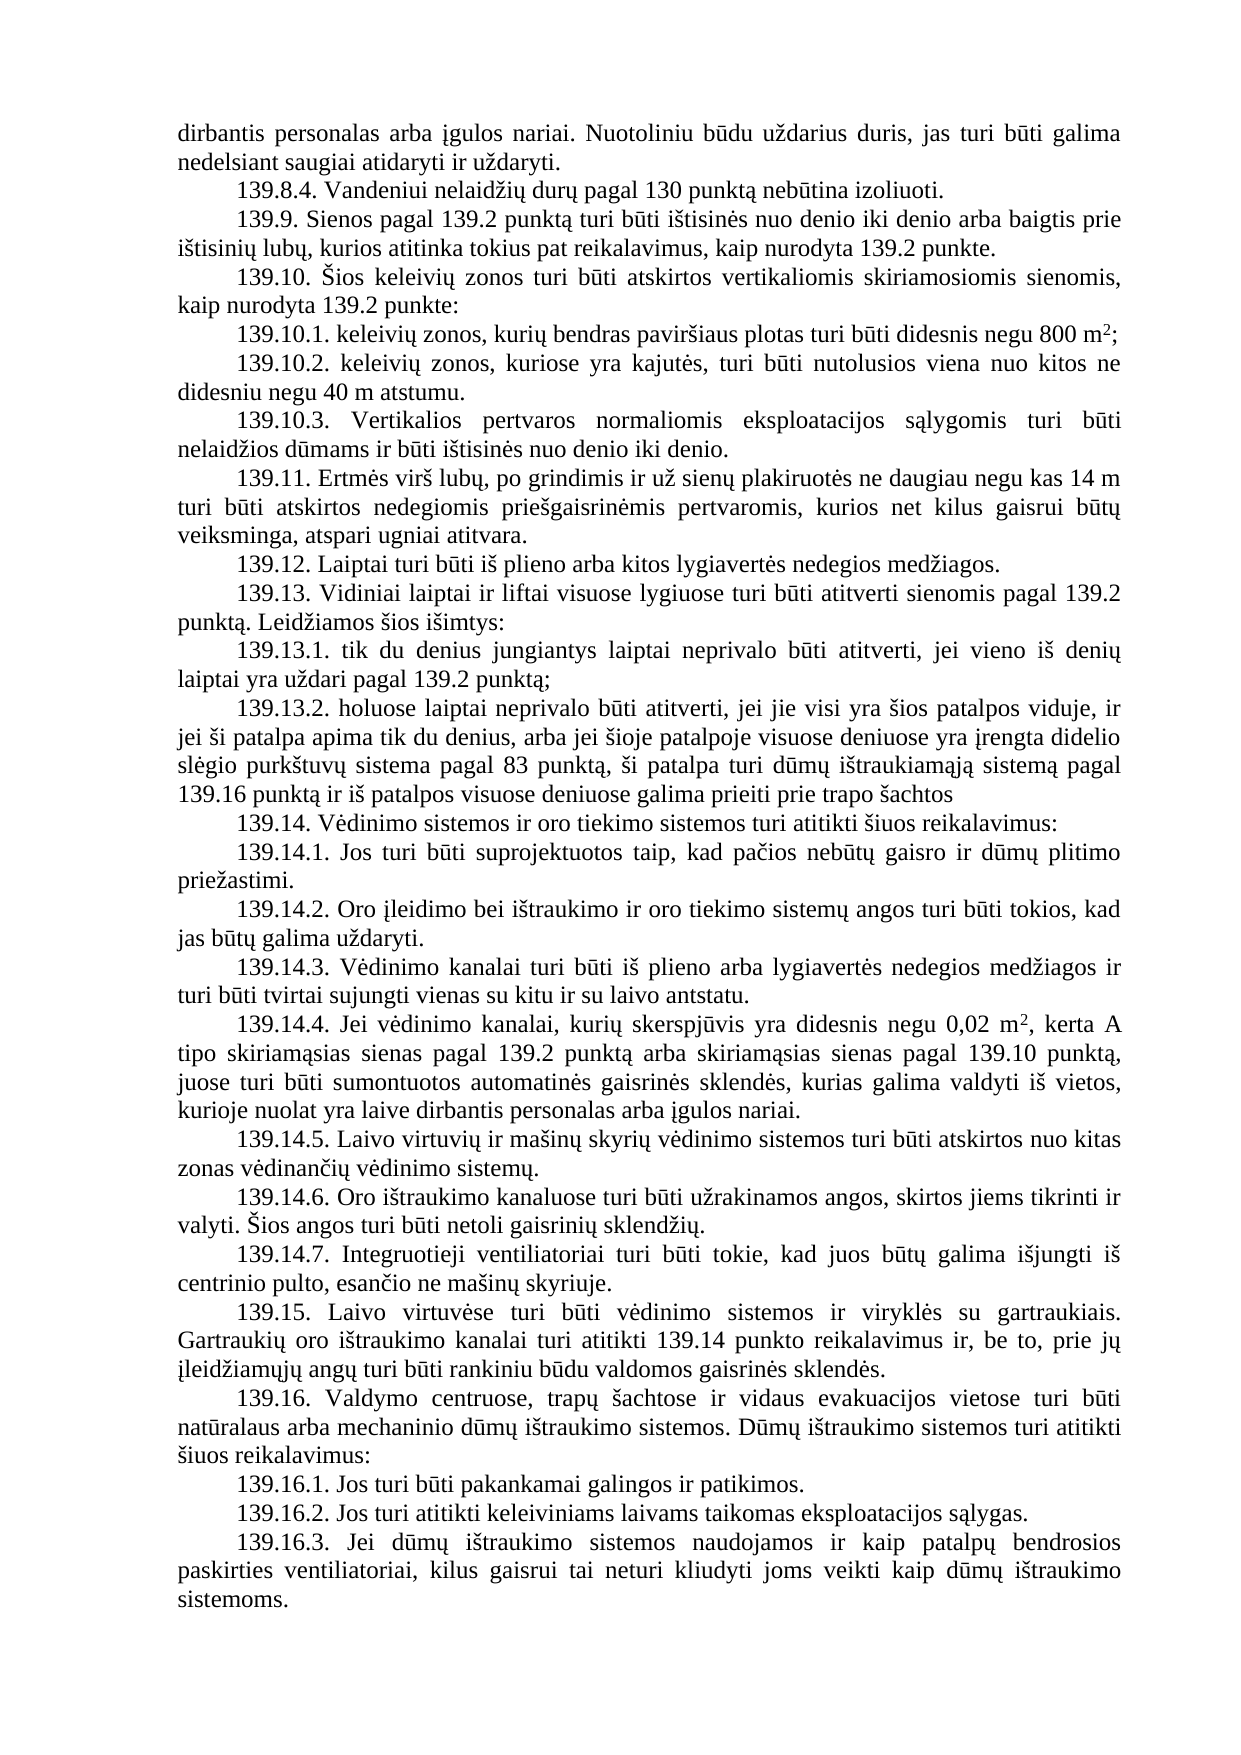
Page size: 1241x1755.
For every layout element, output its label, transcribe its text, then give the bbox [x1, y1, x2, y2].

text 139.16.2. Jos turi atitikti keleiviniams laivams taikomas eksploatacijos sąlygas. [177, 1498, 1122, 1527]
text 139.16.1. Jos turi būti pakankamai galingos ir patikimos. [177, 1469, 1122, 1498]
text 139.15. Laivo virtuvėse turi būti vėdinimo sistemos ir viryklės su gartraukiais. Gartraukių oro ištraukimo kanalai turi atitikti 139.14 punkto reikalavimus ir, be to, prie jų įleidžiamųjų angų turi būti rankiniu būdu valdomos gaisrinės sklendės. [177, 1297, 1122, 1383]
text 139.14.7. Integruotieji ventiliatoriai turi būti tokie, kad juos būtų galima išjungti iš centrinio pulto, esančio ne mašinų skyriuje. [177, 1239, 1122, 1297]
text 139.14.3. Vėdinimo kanalai turi būti iš plieno arba lygiavertės nedegios medžiagos ir turi būti tvirtai sujungti vienas su kitu ir su laivo antstatu. [177, 952, 1122, 1009]
text 139.10.1. keleivių zonos, kurių bendras paviršiaus plotas turi būti didesnis negu 800 m2; [177, 319, 1122, 348]
text 139.13. Vidiniai laiptai ir liftai visuose lygiuose turi būti atitverti sienomis pagal 139.2 punktą. Leidžiamos šios išimtys: [177, 578, 1122, 636]
text 139.16. Valdymo centruose, trapų šachtose ir vidaus evakuacijos vietose turi būti natūralaus arba mechaninio dūmų ištraukimo sistemos. Dūmų ištraukimo sistemos turi atitikti šiuos reikalavimus: [177, 1383, 1122, 1469]
text 139.13.1. tik du denius jungiantys laiptai neprivalo būti atitverti, jei vieno iš denių laiptai yra uždari pagal 139.2 punktą; [177, 636, 1122, 693]
text 139.14. Vėdinimo sistemos ir oro tiekimo sistemos turi atitikti šiuos reikalavimus: [177, 808, 1122, 837]
text 139.16.3. Jei dūmų ištraukimo sistemos naudojamos ir kaip patalpų bendrosios paskirties ventiliatoriai, kilus gaisrui tai neturi kliudyti joms veikti kaip dūmų ištraukimo sistemoms. [177, 1527, 1122, 1613]
text 139.14.2. Oro įleidimo bei ištraukimo ir oro tiekimo sistemų angos turi būti tokios, kad jas būtų galima uždaryti. [177, 894, 1122, 952]
text 139.14.6. Oro ištraukimo kanaluose turi būti užrakinamos angos, skirtos jiems tikrinti ir valyti. Šios angos turi būti netoli gaisrinių sklendžių. [177, 1182, 1122, 1239]
text 139.14.4. Jei vėdinimo kanalai, kurių skerspjūvis yra didesnis negu 0,02 m2, kerta A tipo skiriamąsias sienas pagal 139.2 punktą arba skiriamąsias sienas pagal 139.10 punktą, juose turi būti sumontuotos automatinės gaisrinės sklendės, kurias galima valdyti iš vietos, kurioje nuolat yra laive dirbantis personalas arba įgulos nariai. [177, 1009, 1122, 1124]
text 139.13.2. holuose laiptai neprivalo būti atitverti, jei jie visi yra šios patalpos viduje, ir jei ši patalpa apima tik du denius, arba jei šioje patalpoje visuose deniuose yra įrengta didelio slėgio purkštuvų sistema pagal 83 punktą, ši patalpa turi dūmų ištraukiamąją sistemą pagal 139.16 punktą ir iš patalpos visuose deniuose galima prieiti prie trapo šachtos [177, 693, 1122, 808]
text 139.14.1. Jos turi būti suprojektuotos taip, kad pačios nebūtų gaisro ir dūmų plitimo priežastimi. [177, 837, 1122, 894]
text dirbantis personalas arba įgulos nariai. Nuotoliniu būdu uždarius duris, jas turi būti galima nedelsiant saugiai atidaryti ir uždaryti. [177, 118, 1122, 176]
text 139.10.2. keleivių zonos, kuriose yra kajutės, turi būti nutolusios viena nuo kitos ne didesniu negu 40 m atstumu. [177, 348, 1122, 406]
text 139.10.3. Vertikalios pertvaros normaliomis eksploatacijos sąlygomis turi būti nelaidžios dūmams ir būti ištisinės nuo denio iki denio. [177, 406, 1122, 463]
text 139.14.5. Laivo virtuvių ir mašinų skyrių vėdinimo sistemos turi būti atskirtos nuo kitas zonas vėdinančių vėdinimo sistemų. [177, 1124, 1122, 1182]
text 139.12. Laiptai turi būti iš plieno arba kitos lygiavertės nedegios medžiagos. [177, 549, 1122, 578]
text 139.8.4. Vandeniui nelaidžių durų pagal 130 punktą nebūtina izoliuoti. [177, 176, 1122, 204]
text 139.11. Ertmės virš lubų, po grindimis ir už sienų plakiruotės ne daugiau negu kas 14 m turi būti atskirtos nedegiomis priešgaisrinėmis pertvaromis, kurios net kilus gaisrui būtų veiksminga, atspari ugniai atitvara. [177, 463, 1122, 549]
text 139.10. Šios keleivių zonos turi būti atskirtos vertikaliomis skiriamosiomis sienomis, kaip nurodyta 139.2 punkte: [177, 262, 1122, 319]
text 139.9. Sienos pagal 139.2 punktą turi būti ištisinės nuo denio iki denio arba baigtis prie ištisinių lubų, kurios atitinka tokius pat reikalavimus, kaip nurodyta 139.2 punkte. [177, 204, 1122, 262]
